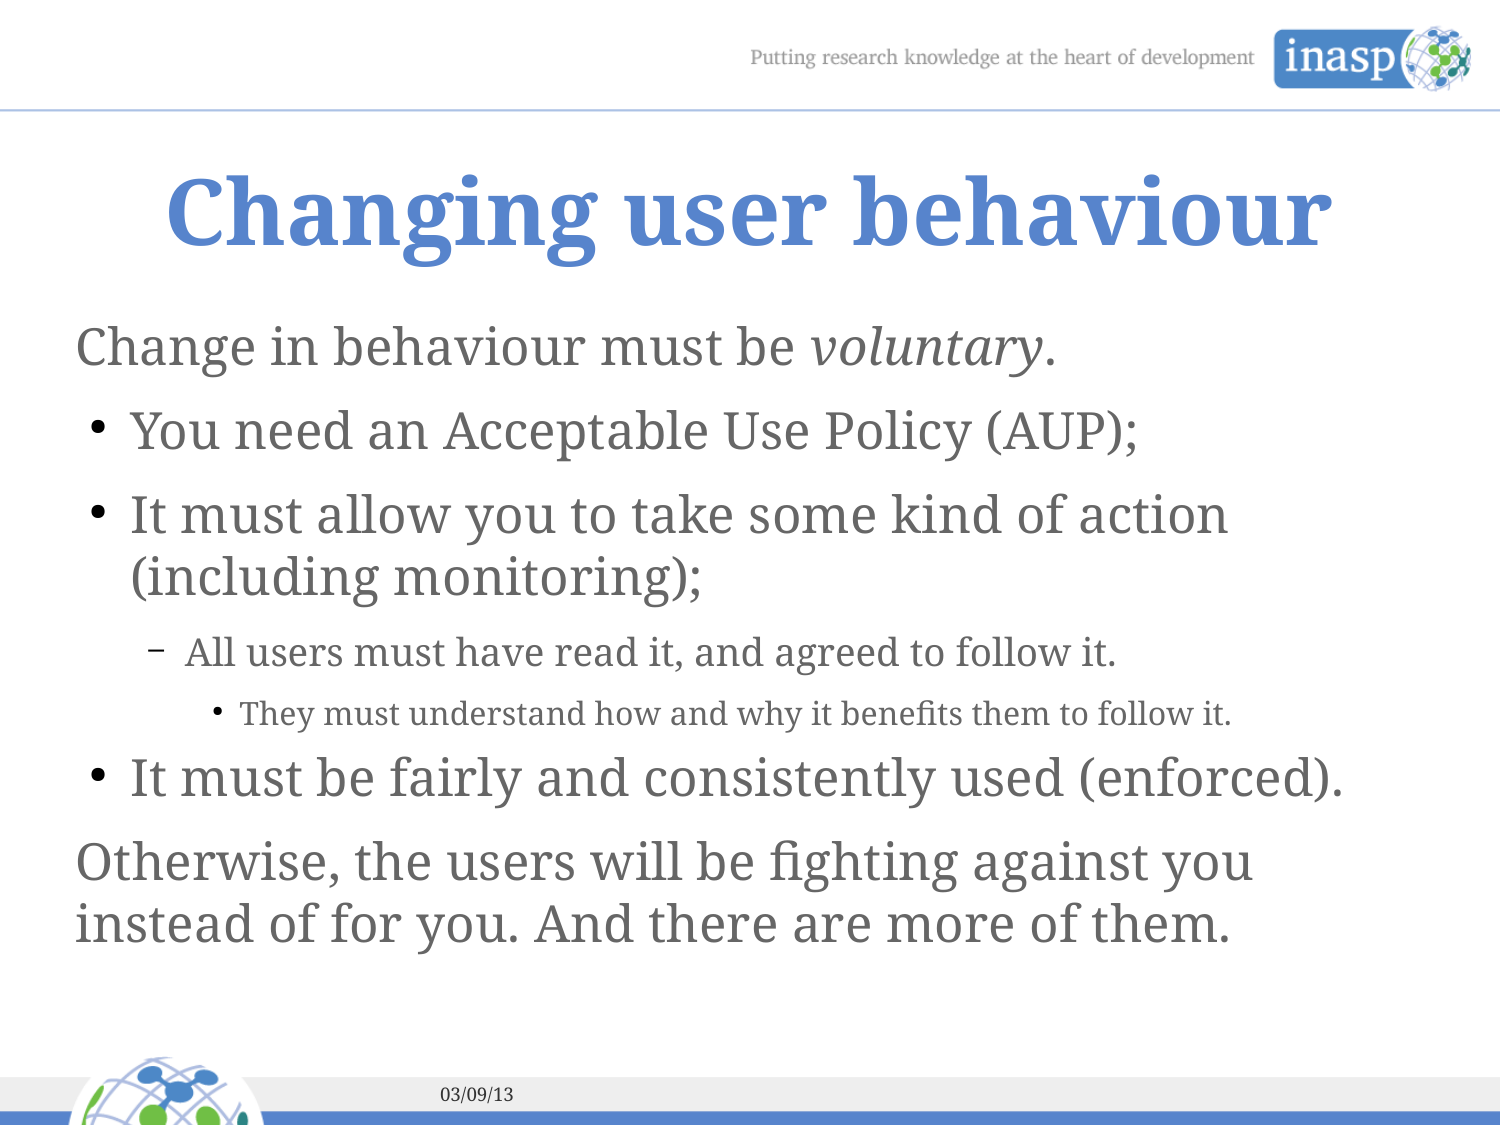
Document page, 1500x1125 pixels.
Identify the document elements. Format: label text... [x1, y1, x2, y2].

title Changing user behaviour [75, 129, 1426, 313]
picture [0, 0, 1500, 1125]
list Change in behaviour must be voluntary. You need an Acceptable Use Policy (AUP); It must allow you to take some kind of action (including monitoring); All users must have read it, and agreed to follow it. They must understand how and why it benefits them to follow it. It must be fairly and consistently used (enforced). Otherwise, the users will be fighting against you instead of for you. And there are more of them. [75, 313, 1426, 967]
